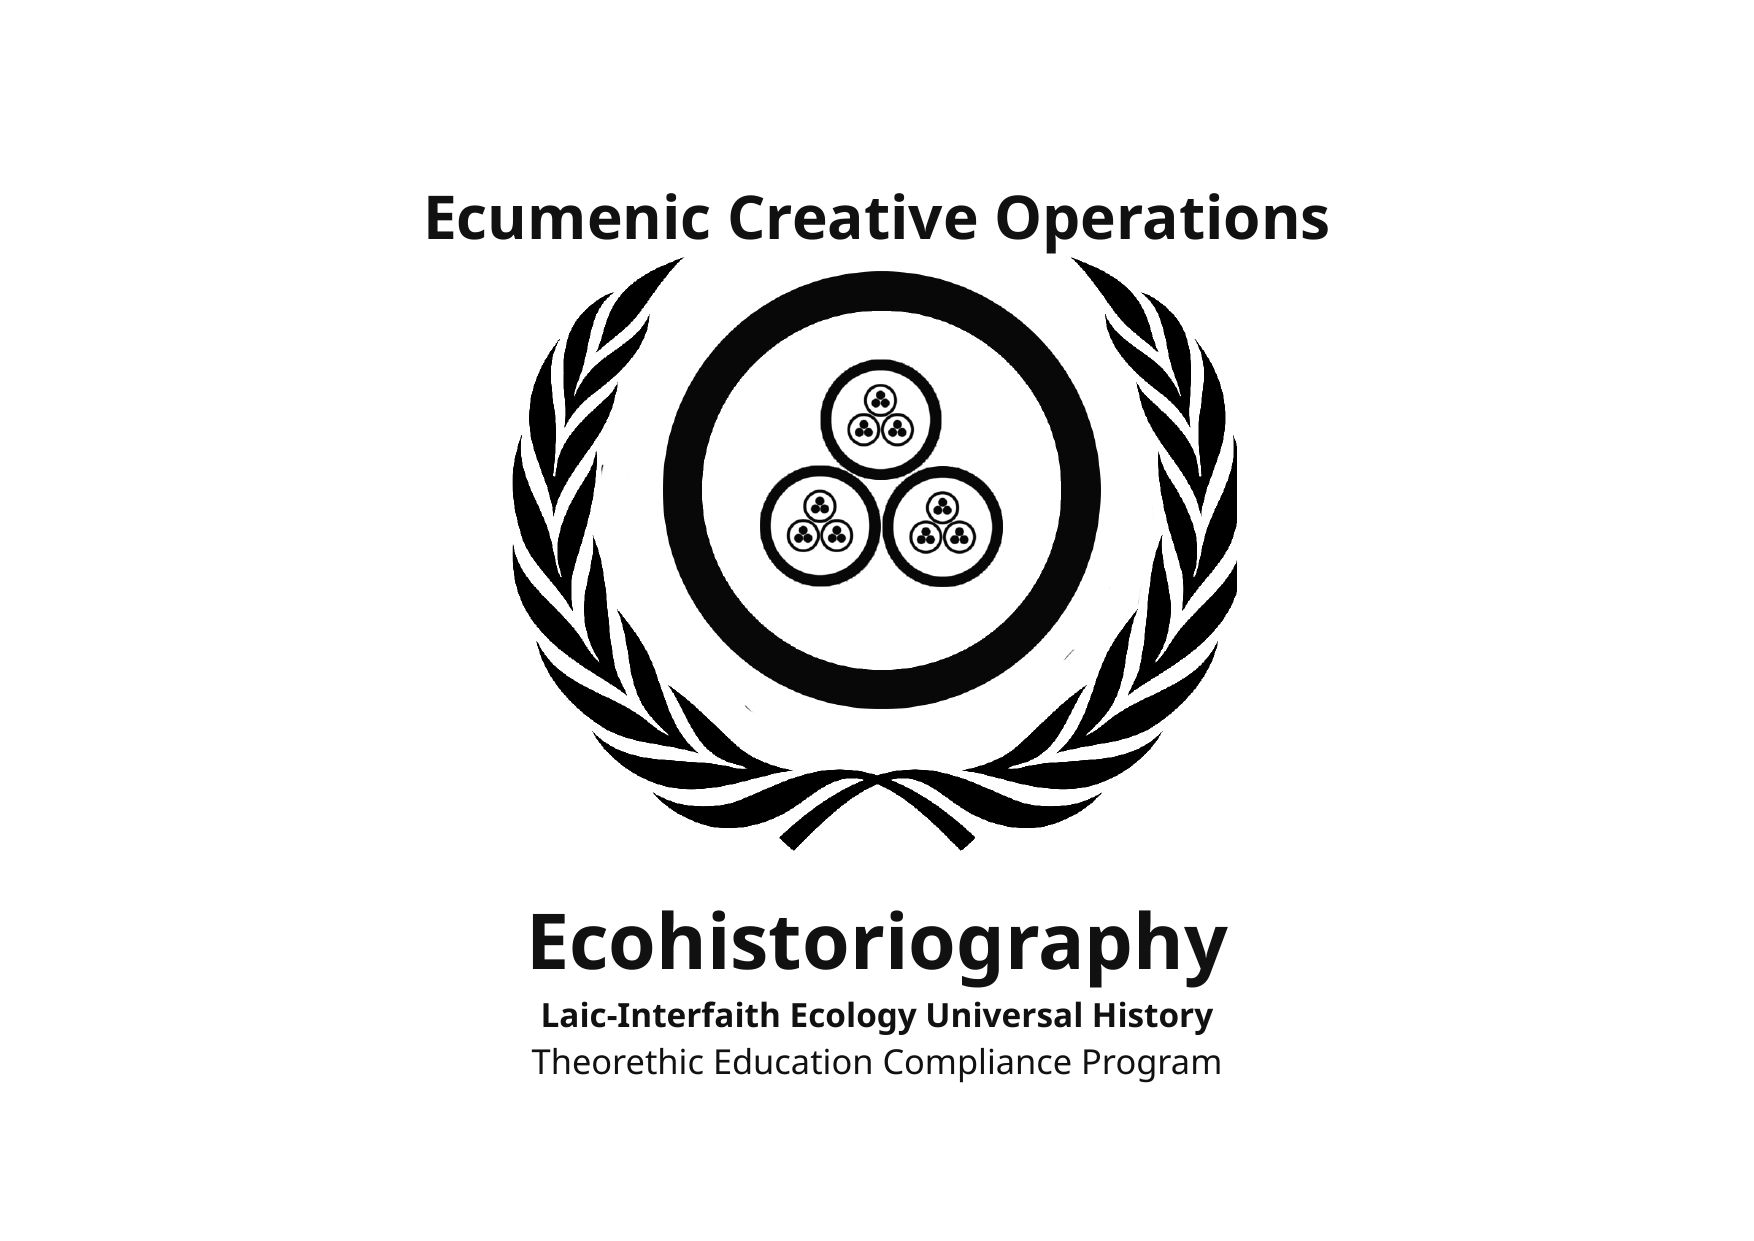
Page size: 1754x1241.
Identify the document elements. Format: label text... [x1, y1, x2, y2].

text Theorethic Education Compliance Program [118, 1037, 1636, 1084]
picture [1235, 213, 1242, 232]
text Ecohistoriography [118, 887, 1636, 992]
text Ecumenic Creative Operations [118, 175, 1636, 257]
picture [512, 176, 1242, 906]
text Laic-Interfaith Ecology Universal History [118, 992, 1636, 1037]
